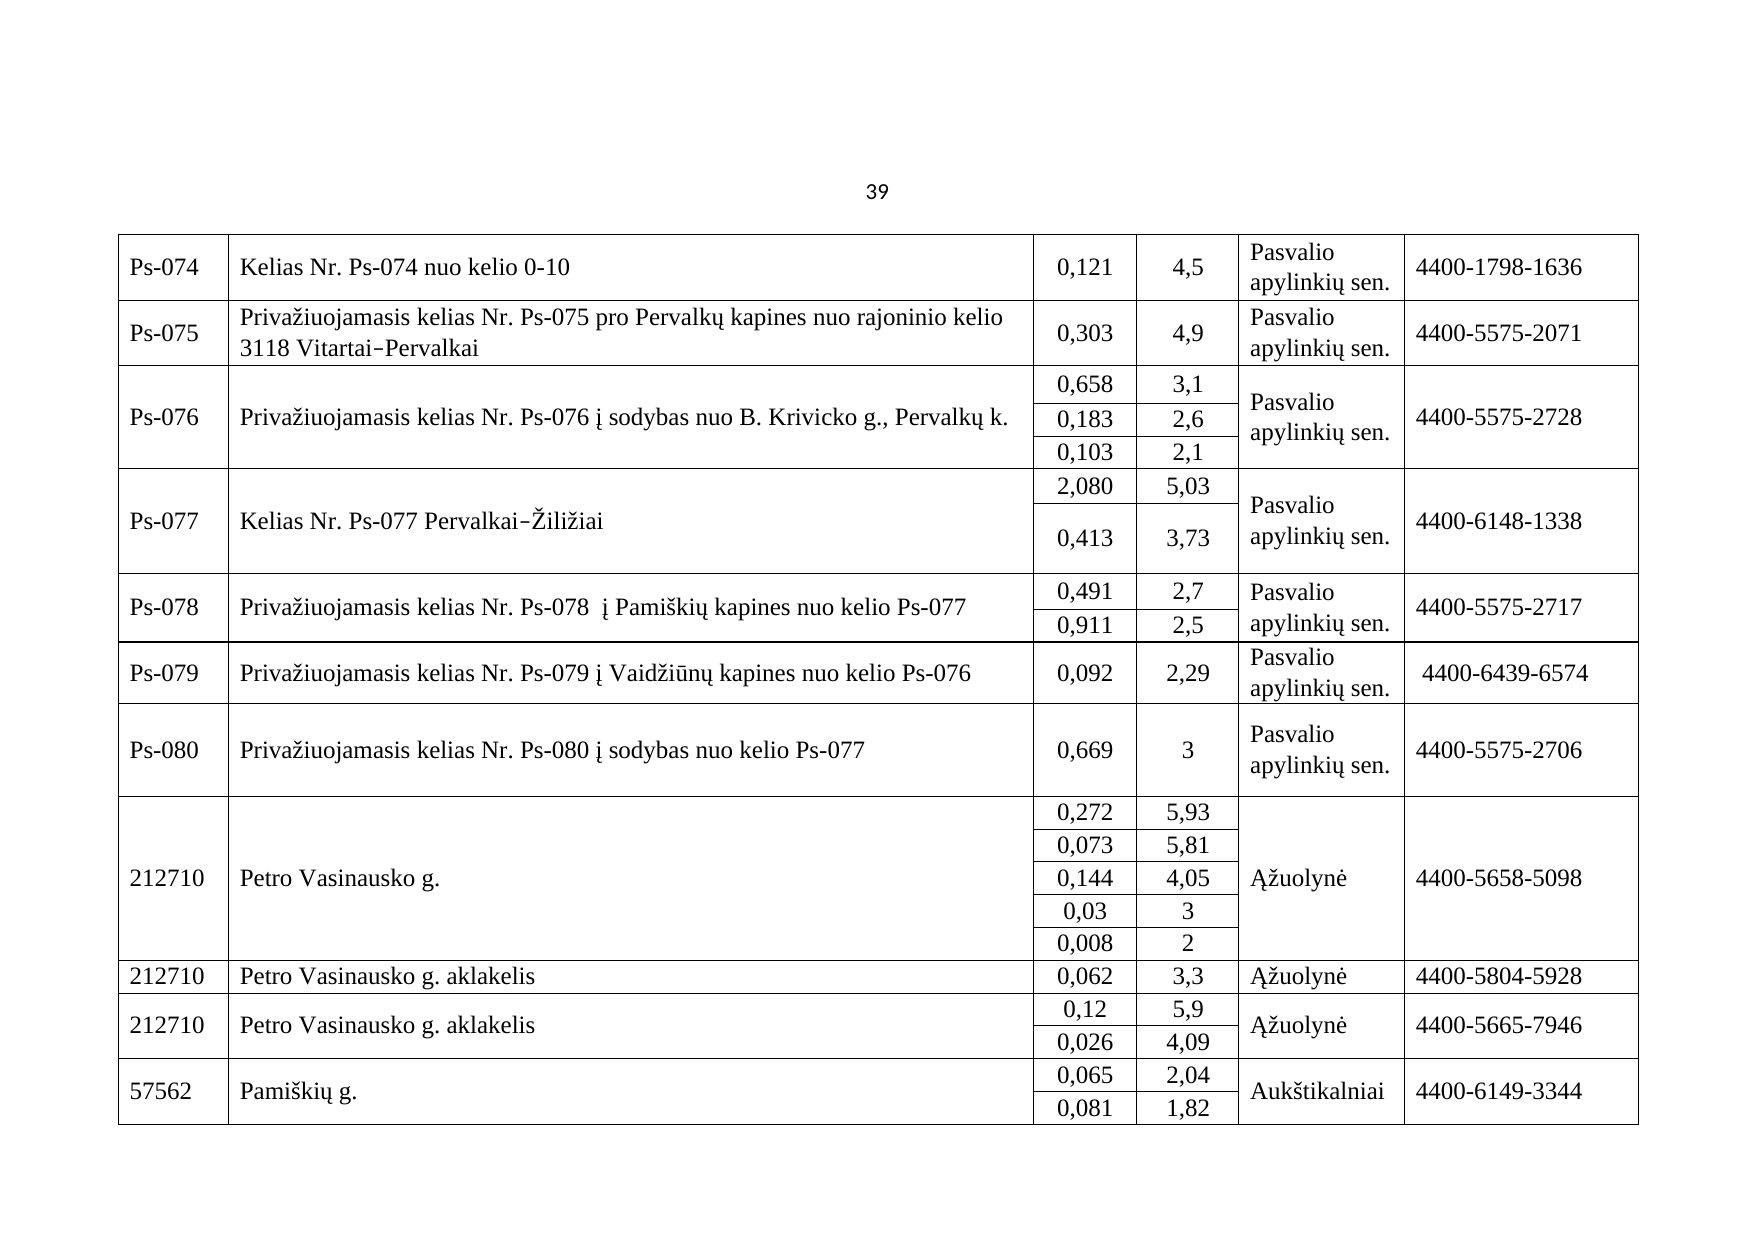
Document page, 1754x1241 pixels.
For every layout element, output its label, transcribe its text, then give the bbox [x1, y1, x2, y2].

table_cell 57562 [119, 1059, 228, 1124]
table_cell Aukštikalniai [1239, 1059, 1404, 1124]
table_cell 0,03 [1034, 895, 1136, 927]
table_cell 2,080 [1034, 469, 1136, 503]
table_cell 0,491 [1034, 574, 1136, 609]
table_cell Pasvalio apylinkių sen. [1239, 469, 1404, 573]
table_cell 0,12 [1034, 994, 1136, 1025]
table_cell 0,658 [1034, 366, 1136, 403]
table_cell 0,144 [1034, 862, 1136, 894]
table_cell Pasvalio apylinkių sen. [1239, 366, 1404, 468]
table_cell Petro Vasinausko g. [229, 797, 1033, 960]
table_cell Privažiuojamasis kelias Nr. Ps-078 į Pamiškių kapines nuo kelio Ps-077 [229, 574, 1033, 641]
table_cell 0,008 [1034, 928, 1136, 960]
table_cell 4,5 [1137, 235, 1238, 299]
table_cell 5,9 [1137, 994, 1238, 1025]
table_cell 4400-5575-2717 [1405, 574, 1638, 641]
table_cell Ps-074 [119, 235, 228, 299]
table_cell Ps-080 [119, 704, 228, 796]
table_cell 2,7 [1137, 574, 1238, 609]
table_cell Ps-075 [119, 301, 228, 365]
table_cell Privažiuojamasis kelias Nr. Ps-080 į sodybas nuo kelio Ps-077 [229, 704, 1033, 796]
table_cell 212710 [119, 797, 228, 960]
table_cell 3,1 [1137, 366, 1238, 403]
table_cell 212710 [119, 994, 228, 1058]
table_cell 3 [1137, 704, 1238, 796]
table_cell 0,303 [1034, 301, 1136, 365]
table_cell 2,29 [1137, 643, 1238, 703]
table_cell Pasvalio apylinkių sen. [1239, 235, 1404, 299]
table_cell 0,073 [1034, 830, 1136, 861]
table_cell 0,065 [1034, 1059, 1136, 1091]
table_cell 3,73 [1137, 504, 1238, 573]
table_cell Ąžuolynė [1239, 961, 1404, 992]
table_cell 4,09 [1137, 1026, 1238, 1058]
table_cell Ąžuolynė [1239, 797, 1404, 960]
table_cell 4400-5804-5928 [1405, 961, 1638, 992]
table_cell Kelias Nr. Ps-074 nuo kelio 0-10 [229, 235, 1033, 299]
table_cell 4400-6439-6574 [1405, 643, 1638, 703]
table_cell 0,121 [1034, 235, 1136, 299]
table_cell 2,6 [1137, 404, 1238, 436]
table_cell 4,05 [1137, 862, 1238, 894]
table_cell 4400-5575-2706 [1405, 704, 1638, 796]
table_cell 4400-5665-7946 [1405, 994, 1638, 1058]
table_cell Ps-077 [119, 469, 228, 573]
table_cell Ps-076 [119, 366, 228, 468]
table_cell 0,092 [1034, 643, 1136, 703]
table_cell 5,03 [1137, 469, 1238, 503]
table_cell 5,93 [1137, 797, 1238, 828]
table_cell 4,9 [1137, 301, 1238, 365]
table_cell Ps-078 [119, 574, 228, 641]
table_cell Pasvalio apylinkių sen. [1239, 574, 1404, 641]
table_cell Pasvalio apylinkių sen. [1239, 301, 1404, 365]
table_cell 1,82 [1137, 1092, 1238, 1124]
table_cell 0,272 [1034, 797, 1136, 828]
table_cell 4400-1798-1636 [1405, 235, 1638, 299]
table_cell 0,413 [1034, 504, 1136, 573]
table_cell 2 [1137, 928, 1238, 960]
table_cell Pasvalio apylinkių sen. [1239, 704, 1404, 796]
table_cell 0,911 [1034, 610, 1136, 641]
table_cell Privažiuojamasis kelias Nr. Ps-075 pro Pervalkų kapines nuo rajoninio kelio 3118 Vitartai–Pervalkai [229, 301, 1033, 365]
table_cell 4400-5575-2728 [1405, 366, 1638, 468]
table_cell 0,062 [1034, 961, 1136, 992]
table_cell 2,5 [1137, 610, 1238, 641]
table_cell 2,1 [1137, 437, 1238, 468]
table_cell Ąžuolynė [1239, 994, 1404, 1058]
table_cell Kelias Nr. Ps-077 Pervalkai–Žiližiai [229, 469, 1033, 573]
table_cell Pamiškių g. [229, 1059, 1033, 1124]
table_cell 5,81 [1137, 830, 1238, 861]
table_cell 212710 [119, 961, 228, 992]
table_cell 0,183 [1034, 404, 1136, 436]
table_cell 4400-6148-1338 [1405, 469, 1638, 573]
table_cell Ps-079 [119, 643, 228, 703]
table_cell 2,04 [1137, 1059, 1238, 1091]
table_cell 4400-5658-5098 [1405, 797, 1638, 960]
table_cell 0,026 [1034, 1026, 1136, 1058]
table_cell 3 [1137, 895, 1238, 927]
table_cell Privažiuojamasis kelias Nr. Ps-079 į Vaidžiūnų kapines nuo kelio Ps-076 [229, 643, 1033, 703]
table_cell 4400-5575-2071 [1405, 301, 1638, 365]
table_cell 4400-6149-3344 [1405, 1059, 1638, 1124]
table_cell Pasvalio apylinkių sen. [1239, 643, 1404, 703]
table_cell 0,081 [1034, 1092, 1136, 1124]
table_cell Petro Vasinausko g. aklakelis [229, 961, 1033, 992]
table_cell Privažiuojamasis kelias Nr. Ps-076 į sodybas nuo B. Krivicko g., Pervalkų k. [229, 366, 1033, 468]
table_cell 0,669 [1034, 704, 1136, 796]
table_cell Petro Vasinausko g. aklakelis [229, 994, 1033, 1058]
table_cell 3,3 [1137, 961, 1238, 992]
table_cell 0,103 [1034, 437, 1136, 468]
